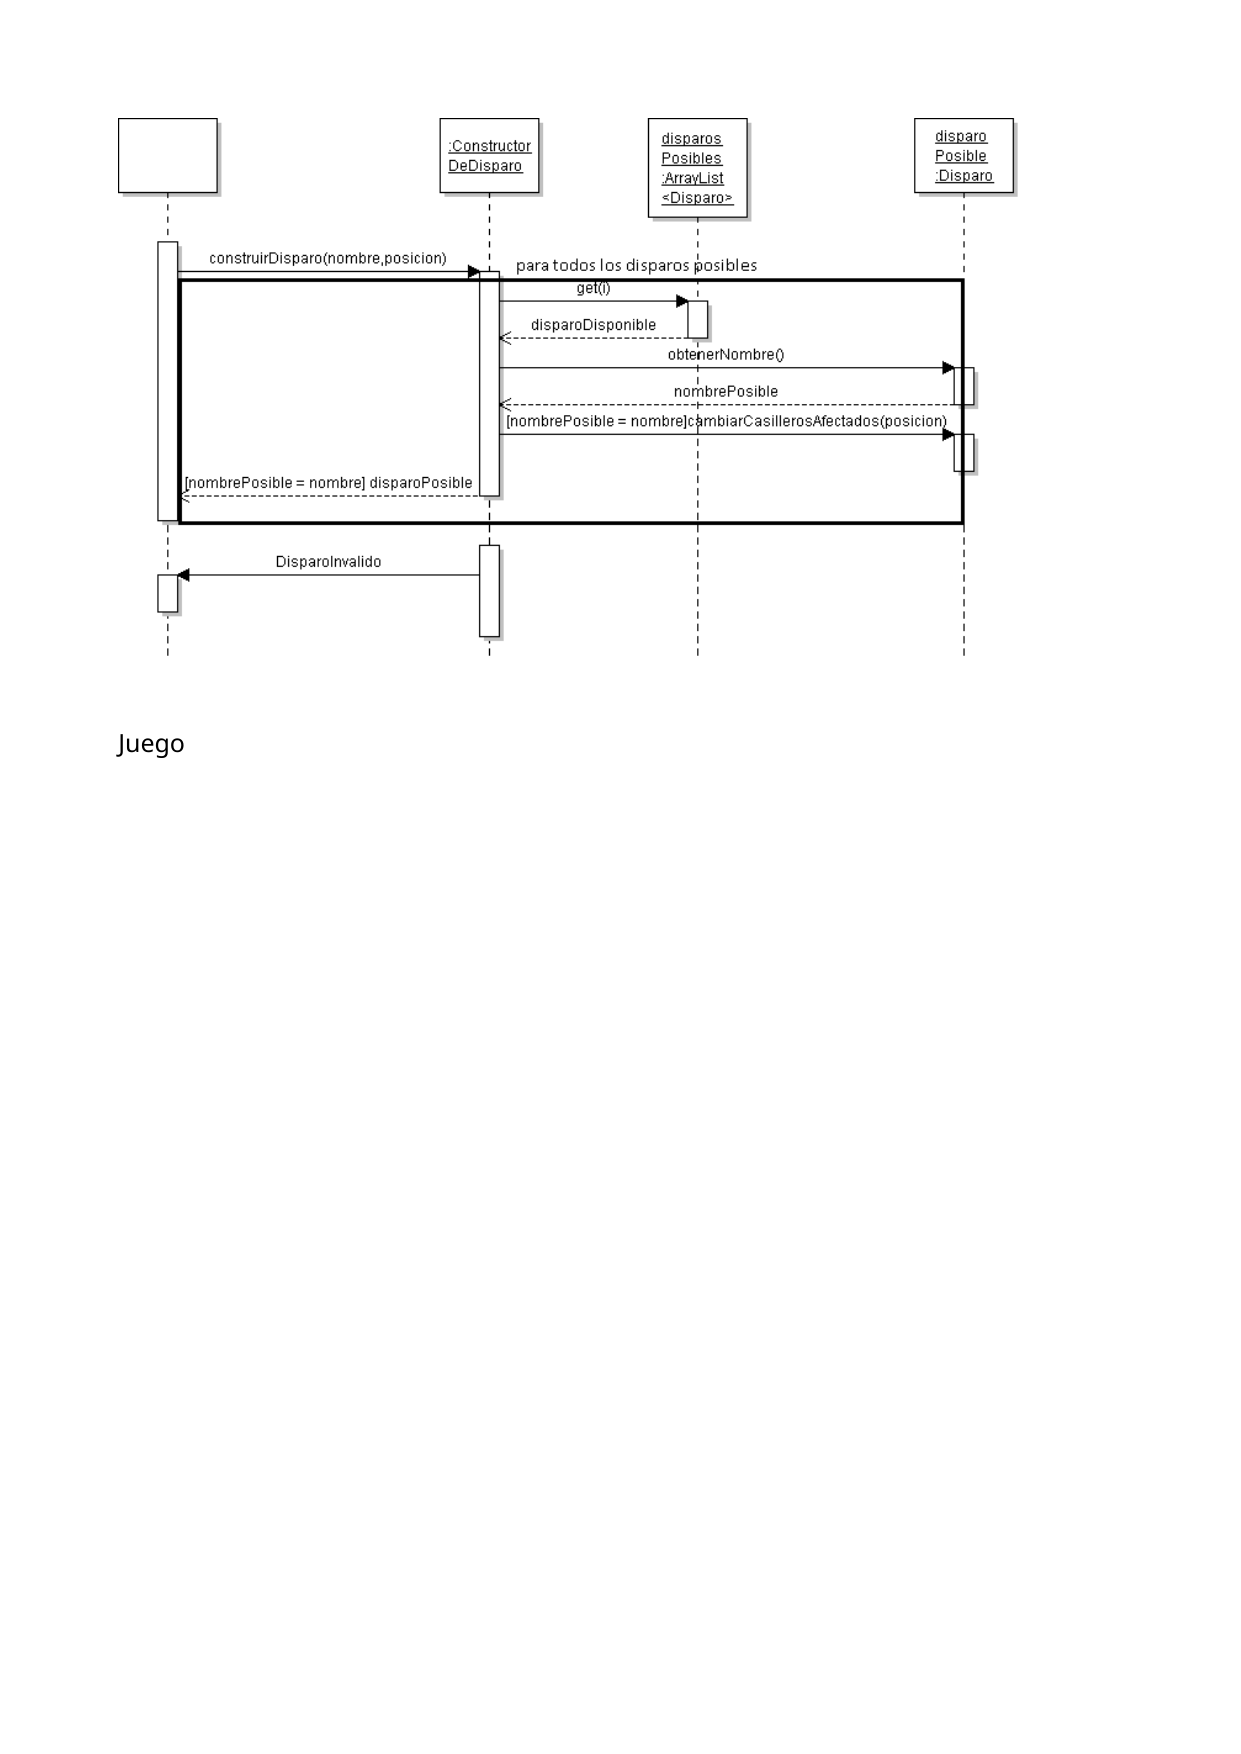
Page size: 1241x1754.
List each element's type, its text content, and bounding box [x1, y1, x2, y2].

text Juego [118, 726, 1122, 760]
